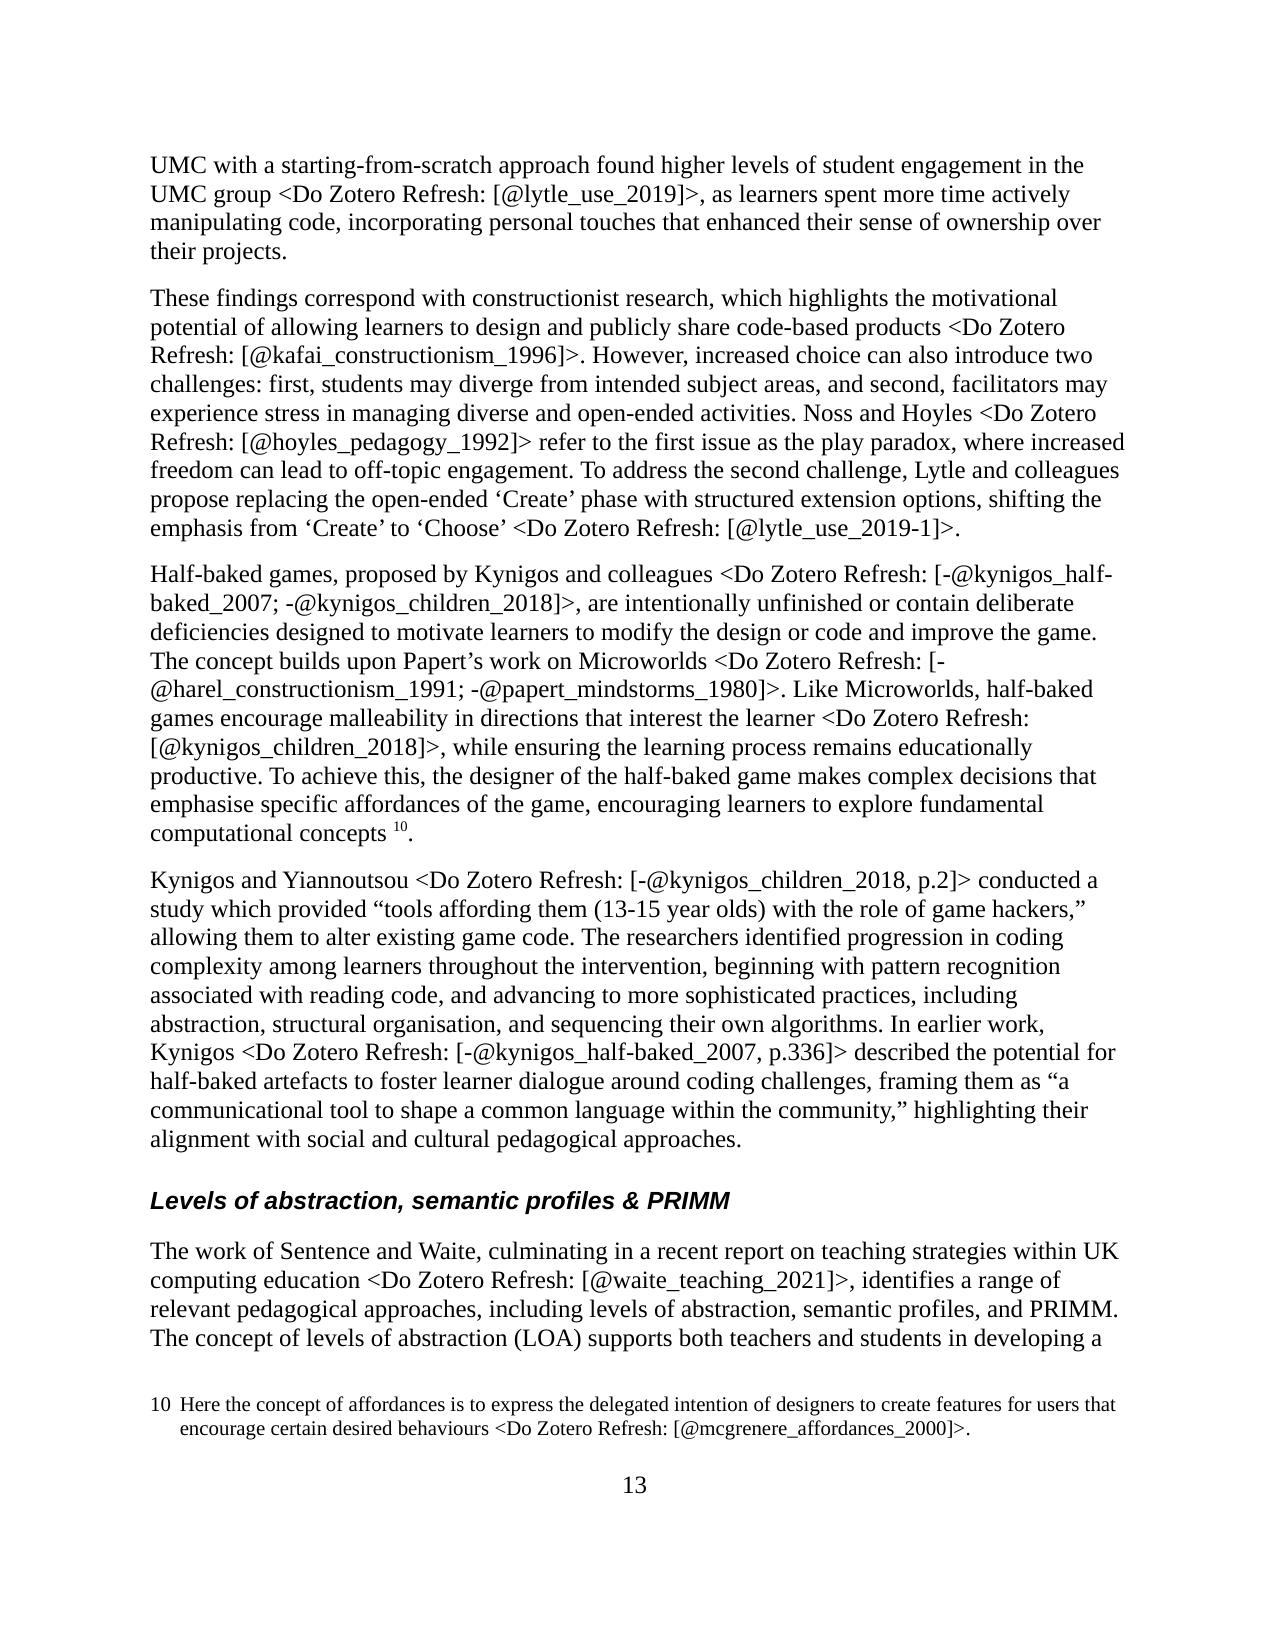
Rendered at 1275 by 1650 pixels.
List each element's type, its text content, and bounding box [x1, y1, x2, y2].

text Here the concept of affordances is to express the delegated intention of designers to create features for users that encourage certain desired behaviours <Do Zotero Refresh: [@mcgrenere_affordances_2000]>. [150, 1392, 1125, 1440]
text UMC with a starting-from-scratch approach found higher levels of student engagement in the UMC group <Do Zotero Refresh: [@lytle_use_2019]>, as learners spent more time actively manipulating code, incorporating personal touches that enhanced their sense of ownership over their projects. [150, 150, 1125, 265]
text Kynigos and Yiannoutsou <Do Zotero Refresh: [-@kynigos_children_2018, p.2]> conducted a study which provided “tools affording them (13-15 year olds) with the role of game hackers,” allowing them to alter existing game code. The researchers identified progression in coding complexity among learners throughout the intervention, beginning with pattern recognition associated with reading code, and advancing to more sophisticated practices, including abstraction, structural organisation, and sequencing their own algorithms. In earlier work, Kynigos <Do Zotero Refresh: [-@kynigos_half-baked_2007, p.336]> described the potential for half-baked artefacts to foster learner dialogue around coding challenges, framing them as “a communicational tool to shape a common language within the community,” highlighting their alignment with social and cultural pedagogical approaches. [150, 865, 1125, 1152]
text The work of Sentence and Waite, culminating in a recent report on teaching strategies within UK computing education <Do Zotero Refresh: [@waite_teaching_2021]>, identifies a range of relevant pedagogical approaches, including levels of abstraction, semantic profiles, and PRIMM. The concept of levels of abstraction (LOA) supports both teachers and students in developing a [150, 1236, 1125, 1351]
text These findings correspond with constructionist research, which highlights the motivational potential of allowing learners to design and publicly share code-based products <Do Zotero Refresh: [@kafai_constructionism_1996]>. However, increased choice can also introduce two challenges: first, students may diverge from intended subject areas, and second, facilitators may experience stress in managing diverse and open-ended activities. Noss and Hoyles <Do Zotero Refresh: [@hoyles_pedagogy_1992]> refer to the first issue as the play paradox, where increased freedom can lead to off-topic engagement. To address the second challenge, Lytle and colleagues propose replacing the open-ended ‘Create’ phase with structured extension options, shifting the emphasis from ‘Create’ to ‘Choose’ <Do Zotero Refresh: [@lytle_use_2019-1]>. [150, 283, 1125, 542]
subtitle Levels of abstraction, semantic profiles & PRIMM [150, 1186, 1125, 1215]
text Half-baked games, proposed by Kynigos and colleagues <Do Zotero Refresh: [-@kynigos_half-baked_2007; -@kynigos_children_2018]>, are intentionally unfinished or contain deliberate deficiencies designed to motivate learners to modify the design or code and improve the game. The concept builds upon Papert’s work on Microworlds <Do Zotero Refresh: [-@harel_constructionism_1991; -@papert_mindstorms_1980]>. Like Microworlds, half-baked games encourage malleability in directions that interest the learner <Do Zotero Refresh: [@kynigos_children_2018]>, while ensuring the learning process remains educationally productive. To achieve this, the designer of the half-baked game makes complex decisions that emphasise specific affordances of the game, encouraging learners to explore fundamental computational concepts . [150, 559, 1125, 847]
